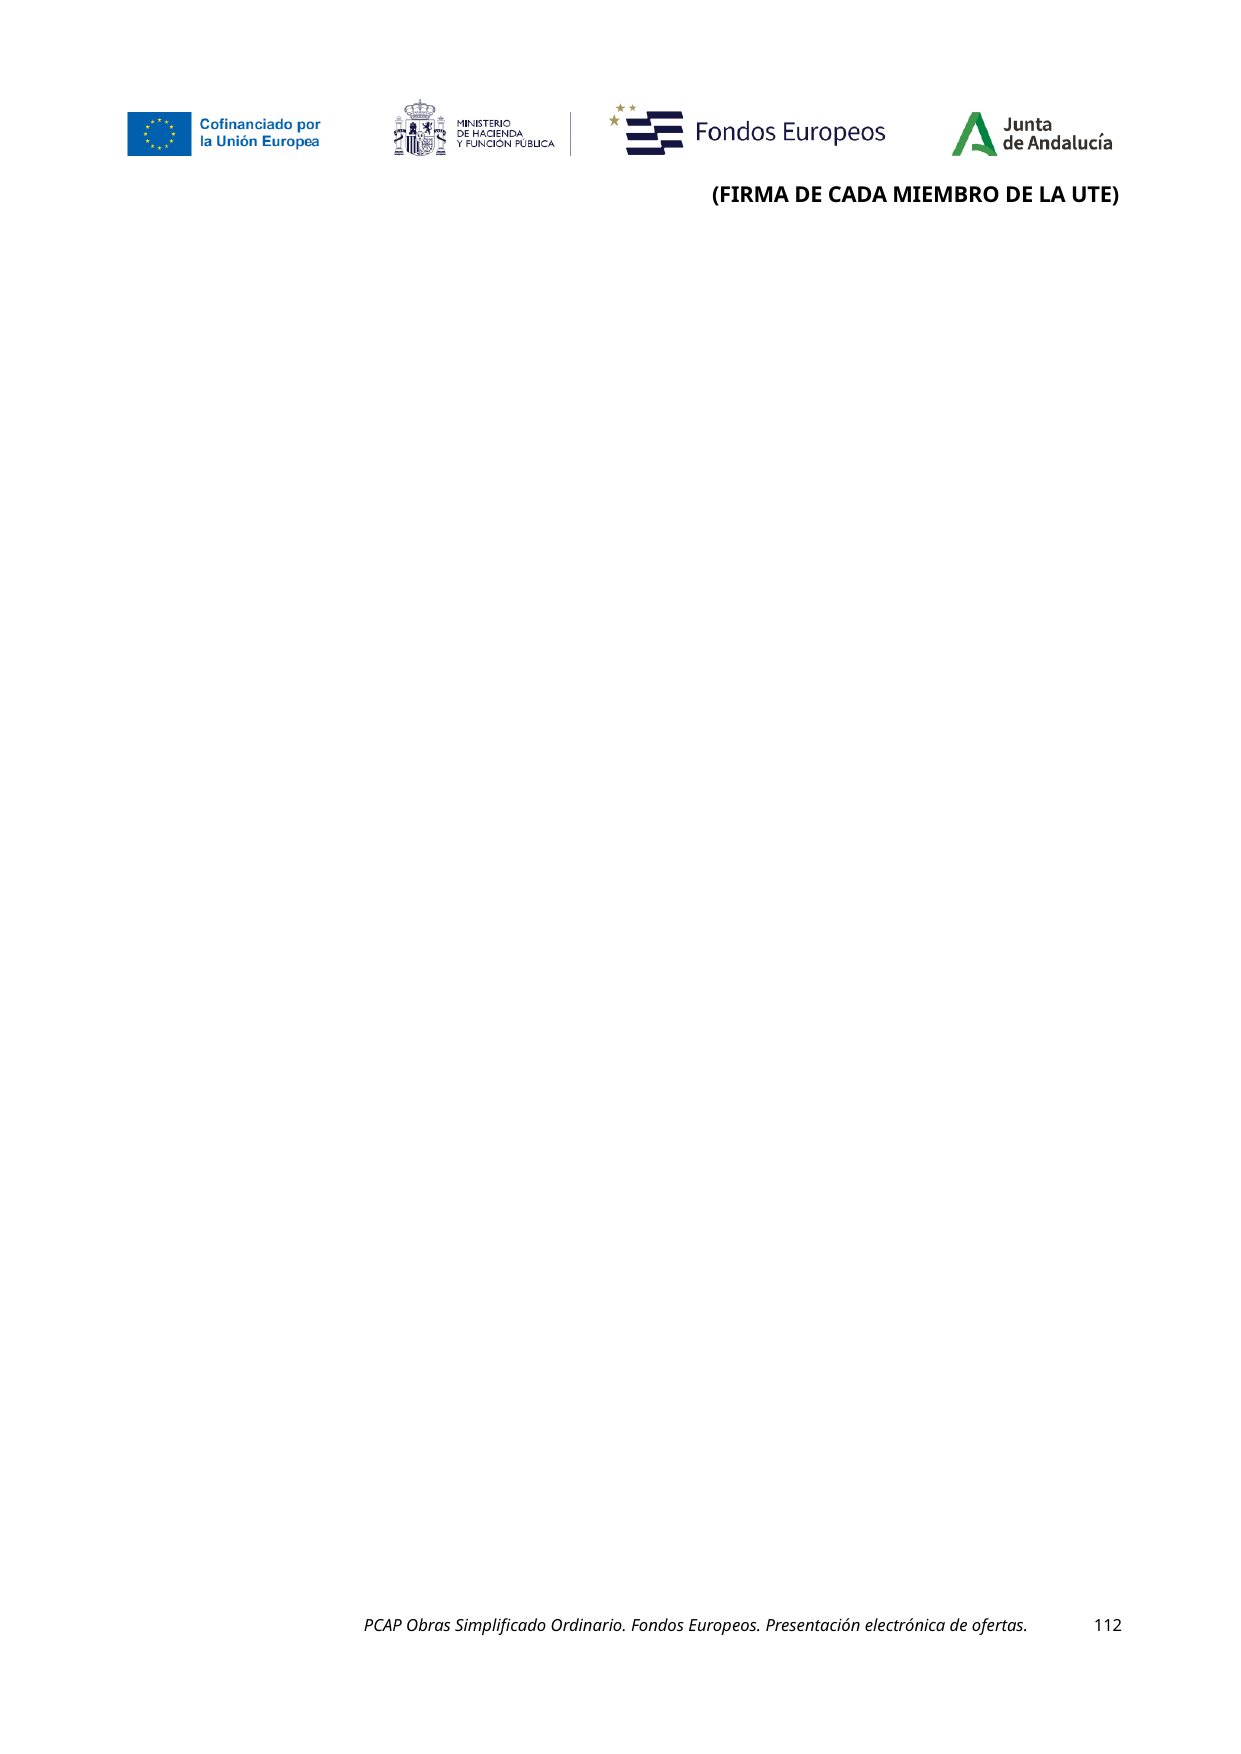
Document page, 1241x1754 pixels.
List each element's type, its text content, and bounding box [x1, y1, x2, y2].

text (FIRMA DE CADA MIEMBRO DE LA UTE) [118, 176, 1122, 212]
picture [118, 88, 1123, 163]
